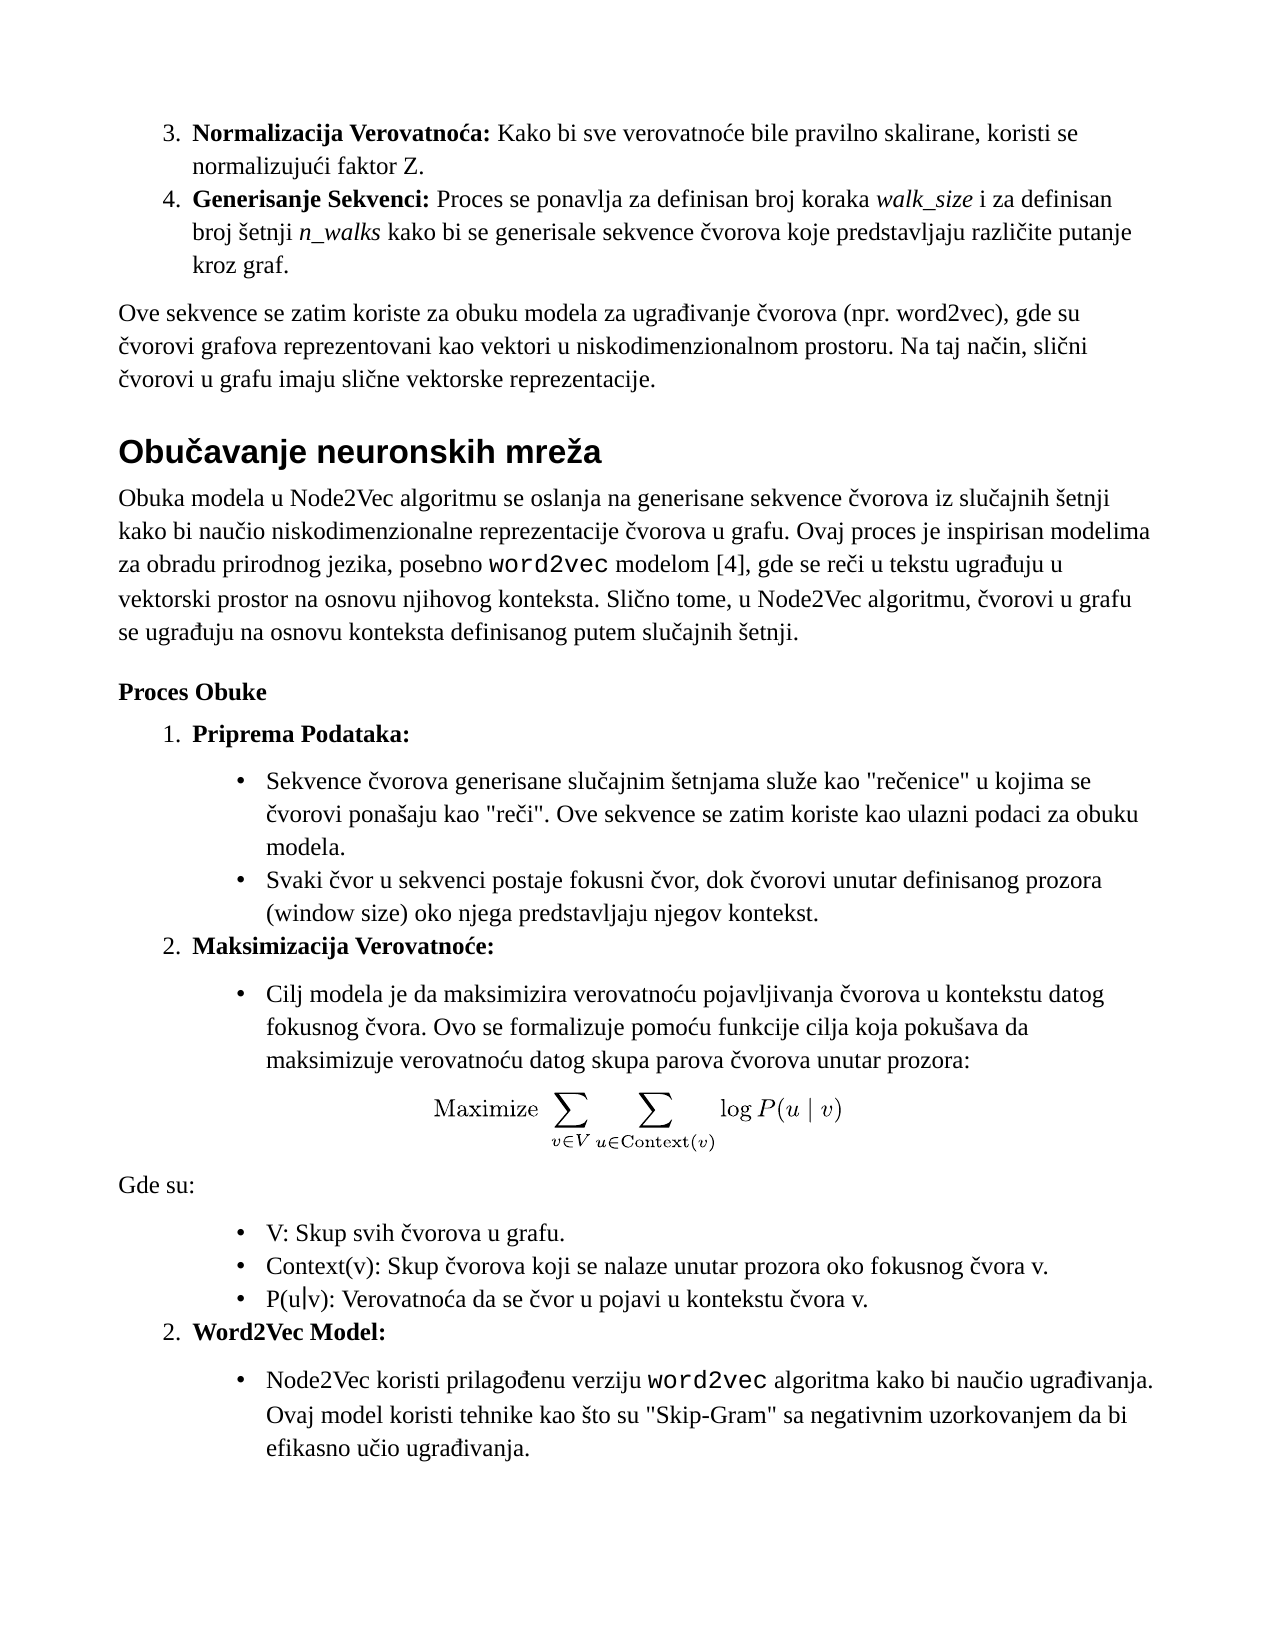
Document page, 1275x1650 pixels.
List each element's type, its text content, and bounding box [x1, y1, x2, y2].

list P(u∣v): Verovatnoća da se čvor u pojavi u kontekstu čvora v. [236, 1284, 1157, 1313]
text Ove sekvence se zatim koriste za obuku modela za ugrađivanje čvorova (npr. word2vec), gde su čvorovi grafova reprezentovani kao vektori u niskodimenzionalnom prostoru. Na taj način, slični čvorovi u grafu imaju slične vektorske reprezentacije. [118, 298, 1157, 393]
list Priprema Podataka: [162, 719, 1157, 747]
list Sekvence čvorova generisane slučajnim šetnjama služe kao "rečenice" u kojima se čvorovi ponašaju kao "reči". Ove sekvence se zatim koriste kao ulazni podaci za obuku modela. [236, 766, 1157, 861]
list Normalizacija Verovatnoća: Kako bi sve verovatnoće bile pravilno skalirane, koristi se normalizujući faktor Z. [162, 118, 1157, 180]
list Cilj modela je da maksimizira verovatnoću pojavljivanja čvorova u kontekstu datog fokusnog čvora. Ovo se formalizuje pomoću funkcije cilja koja pokušava da maksimizuje verovatnoću datog skupa parova čvorova unutar prozora: [236, 979, 1157, 1074]
list Context(v): Skup čvorova koji se nalaze unutar prozora oko fokusnog čvora v. [236, 1251, 1157, 1280]
text Gde su: [118, 1171, 1157, 1199]
list Svaki čvor u sekvenci postaje fokusni čvor, dok čvorovi unutar definisanog prozora (window size) oko njega predstavljaju njegov kontekst. [236, 865, 1157, 927]
list V: Skup svih čvorova u grafu. [236, 1218, 1157, 1247]
subtitle Proces Obuke [118, 677, 1157, 706]
text Obuka modela u Node2Vec algoritmu se oslanja na generisane sekvence čvorova iz slučajnih šetnji kako bi naučio niskodimenzionalne reprezentacije čvorova u grafu. Ovaj proces je inspirisan modelima za obradu prirodnog jezika, posebno word2vec modelom [4], gde se reči u tekstu ugrađuju u vektorski prostor na osnovu njihovog konteksta. Slično tome, u Node2Vec algoritmu, čvorovi u grafu se ugrađuju na osnovu konteksta definisanog putem slučajnih šetnji. [118, 483, 1157, 646]
list Generisanje Sekvenci: Proces se ponavlja za definisan broj koraka walk_size i za definisan broj šetnji n_walks kako bi se generisale sekvence čvorova koje predstavljaju različite putanje kroz graf. [162, 184, 1157, 279]
list Node2Vec koristi prilagođenu verziju word2vec algoritma kako bi naučio ugrađivanja. Ovaj model koristi tehnike kao što su "Skip-Gram" sa negativnim uzorkovanjem da bi efikasno učio ugrađivanja. [236, 1365, 1157, 1462]
list Maksimizacija Verovatnoće: [162, 931, 1157, 960]
subtitle Obučavanje neuronskih mreža [118, 432, 1157, 471]
list Word2Vec Model: [162, 1317, 1157, 1346]
